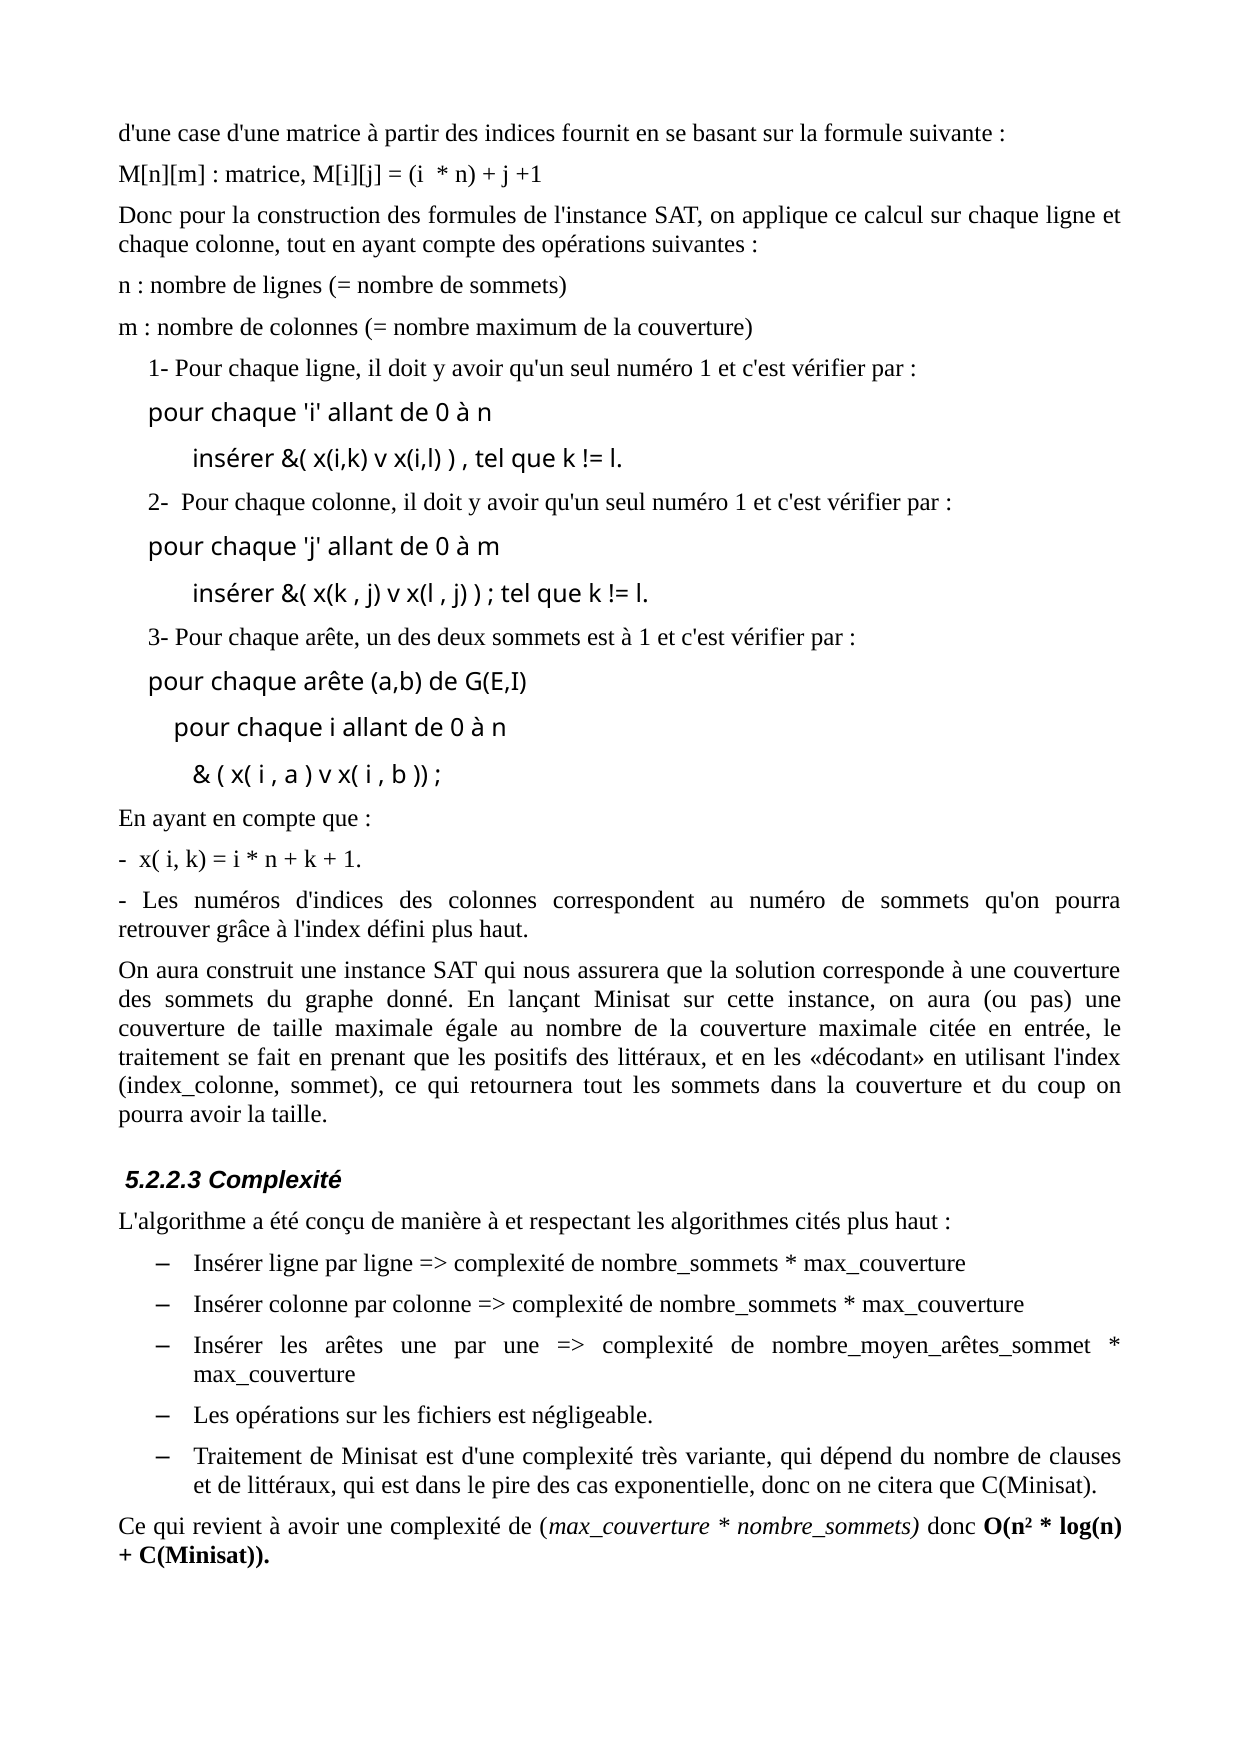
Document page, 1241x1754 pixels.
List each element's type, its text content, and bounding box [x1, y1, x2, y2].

text pour chaque 'j' allant de 0 à m [118, 529, 1122, 563]
text - x( i, k) = i * n + k + 1. [118, 844, 1122, 873]
text Ce qui revient à avoir une complexité de (max_couverture * nombre_sommets) donc O(n² * log(n) + C(Minisat)). [118, 1511, 1122, 1569]
text 3- Pour chaque arête, un des deux sommets est à 1 et c'est vérifier par : [118, 622, 1122, 651]
text & ( x( i , a ) v x( i , b )) ; [118, 756, 1122, 790]
text m : nombre de colonnes (= nombre maximum de la couverture) [118, 312, 1122, 341]
text d'une case d'une matrice à partir des indices fournit en se basant sur la formule suivante : [118, 118, 1122, 147]
text M[n][m] : matrice, M[i][j] = (i * n) + j +1 [118, 159, 1122, 188]
text 1- Pour chaque ligne, il doit y avoir qu'un seul numéro 1 et c'est vérifier par : [118, 353, 1122, 382]
text pour chaque arête (a,b) de G(E,I) [118, 663, 1122, 697]
list Insérer ligne par ligne => complexité de nombre_sommets * max_couverture [156, 1248, 1122, 1276]
subtitle Complexité [118, 1165, 1122, 1194]
list Insérer colonne par colonne => complexité de nombre_sommets * max_couverture [156, 1289, 1122, 1318]
text L'algorithme a été conçu de manière à et respectant les algorithmes cités plus haut : [118, 1206, 1122, 1235]
text Donc pour la construction des formules de l'instance SAT, on applique ce calcul sur chaque ligne et chaque colonne, tout en ayant compte des opérations suivantes : [118, 201, 1122, 258]
text insérer &( x(i,k) v x(i,l) ) , tel que k != l. [118, 441, 1122, 475]
list Les opérations sur les fichiers est négligeable. [156, 1400, 1122, 1429]
list Traitement de Minisat est d'une complexité très variante, qui dépend du nombre de clauses et de littéraux, qui est dans le pire des cas exponentielle, donc on ne citera que C(Minisat). [156, 1441, 1122, 1499]
list Insérer les arêtes une par une => complexité de nombre_moyen_arêtes_sommet * max_couverture [156, 1330, 1122, 1388]
text n : nombre de lignes (= nombre de sommets) [118, 271, 1122, 299]
text pour chaque 'i' allant de 0 à n [118, 394, 1122, 428]
text - Les numéros d'indices des colonnes correspondent au numéro de sommets qu'on pourra retrouver grâce à l'index défini plus haut. [118, 885, 1122, 943]
text insérer &( x(k , j) v x(l , j) ) ; tel que k != l. [118, 575, 1122, 609]
text On aura construit une instance SAT qui nous assurera que la solution corresponde à une couverture des sommets du graphe donné. En lançant Minisat sur cette instance, on aura (ou pas) une couverture de taille maximale égale au nombre de la couverture maximale citée en entrée, le traitement se fait en prenant que les positifs des littéraux, et en les «décodant» en utilisant l'index (index_colonne, sommet), ce qui retournera tout les sommets dans la couverture et du coup on pourra avoir la taille. [118, 955, 1122, 1128]
text En ayant en compte que : [118, 803, 1122, 832]
text 2- Pour chaque colonne, il doit y avoir qu'un seul numéro 1 et c'est vérifier par : [118, 487, 1122, 516]
text pour chaque i allant de 0 à n [118, 710, 1122, 744]
